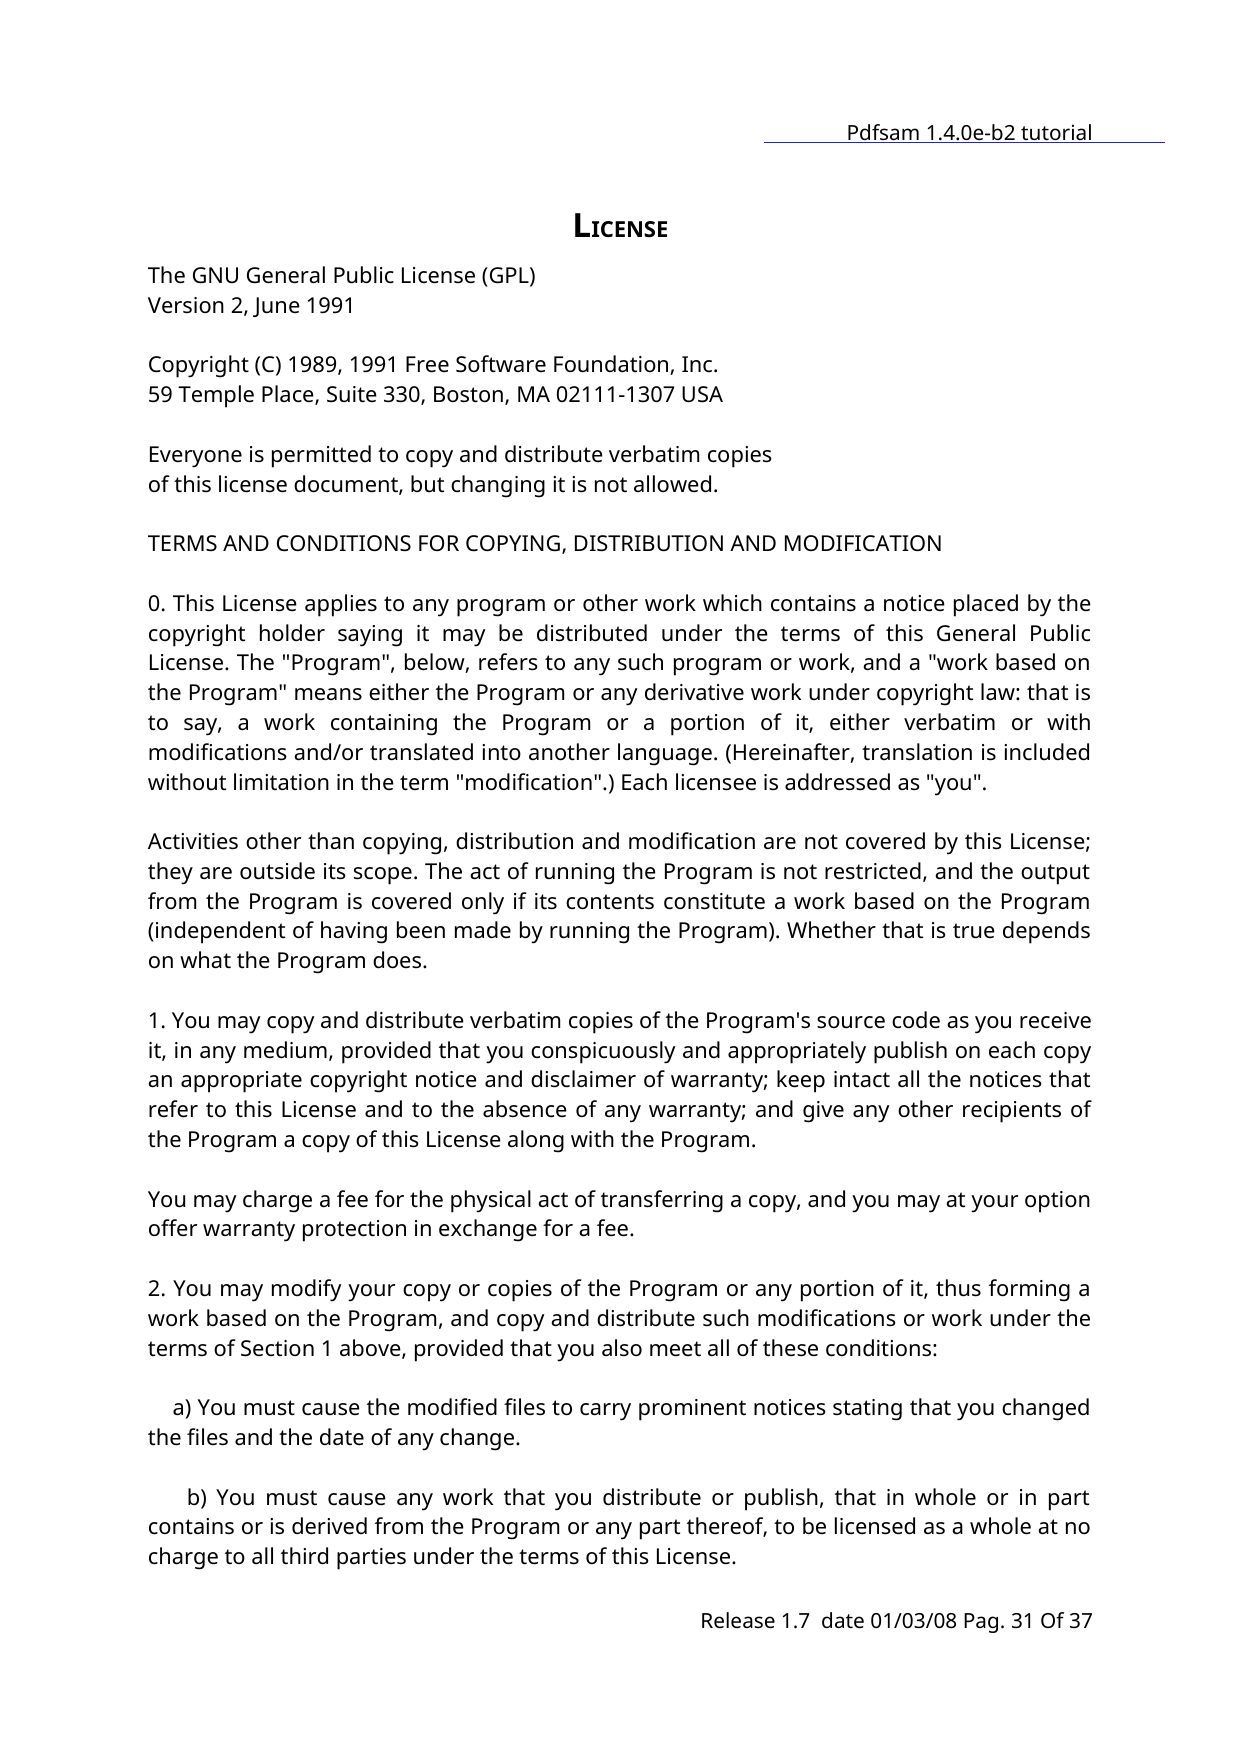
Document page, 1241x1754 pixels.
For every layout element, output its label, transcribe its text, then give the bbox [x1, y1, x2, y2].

text Activities other than copying, distribution and modification are not covered by this License; they are outside its scope. The act of running the Program is not restricted, and the output from the Program is covered only if its contents constitute a work based on the Program (independent of having been made by running the Program). Whether that is true depends on what the Program does. [148, 826, 1093, 975]
text 2. You may modify your copy or copies of the Program or any portion of it, thus forming a work based on the Program, and copy and distribute such modifications or work under the terms of Section 1 above, provided that you also meet all of these conditions: [148, 1273, 1093, 1362]
text License [148, 202, 1093, 247]
text Version 2, June 1991 [148, 290, 1093, 319]
text You may charge a fee for the physical act of transferring a copy, and you may at your option offer warranty protection in exchange for a fee. [148, 1183, 1093, 1243]
text The GNU General Public License (GPL) [148, 260, 1093, 290]
text a) You must cause the modified files to carry prominent notices stating that you changed the files and the date of any change. [148, 1392, 1093, 1452]
text b) You must cause any work that you distribute or publish, that in whole or in part contains or is derived from the Program or any part thereof, to be licensed as a whole at no charge to all third parties under the terms of this License. [148, 1481, 1093, 1571]
text Copyright (C) 1989, 1991 Free Software Foundation, Inc. [148, 349, 1093, 379]
text 0. This License applies to any program or other work which contains a notice placed by the copyright holder saying it may be distributed under the terms of this General Public License. The "Program", below, refers to any such program or work, and a "work based on the Program" means either the Program or any derivative work under copyright law: that is to say, a work containing the Program or a portion of it, either verbatim or with modifications and/or translated into another language. (Hereinafter, translation is included without limitation in the term "modification".) Each licensee is addressed as "you". [148, 588, 1093, 796]
text 1. You may copy and distribute verbatim copies of the Program's source code as you receive it, in any medium, provided that you conspicuously and appropriately publish on each copy an appropriate copyright notice and disclaimer of warranty; keep intact all the notices that refer to this License and to the absence of any warranty; and give any other recipients of the Program a copy of this License along with the Program. [148, 1005, 1093, 1154]
text 59 Temple Place, Suite 330, Boston, MA 02111-1307 USA [148, 379, 1093, 409]
text TERMS AND CONDITIONS FOR COPYING, DISTRIBUTION AND MODIFICATION [148, 528, 1093, 558]
text Everyone is permitted to copy and distribute verbatim copies [148, 439, 1093, 468]
text of this license document, but changing it is not allowed. [148, 468, 1093, 498]
